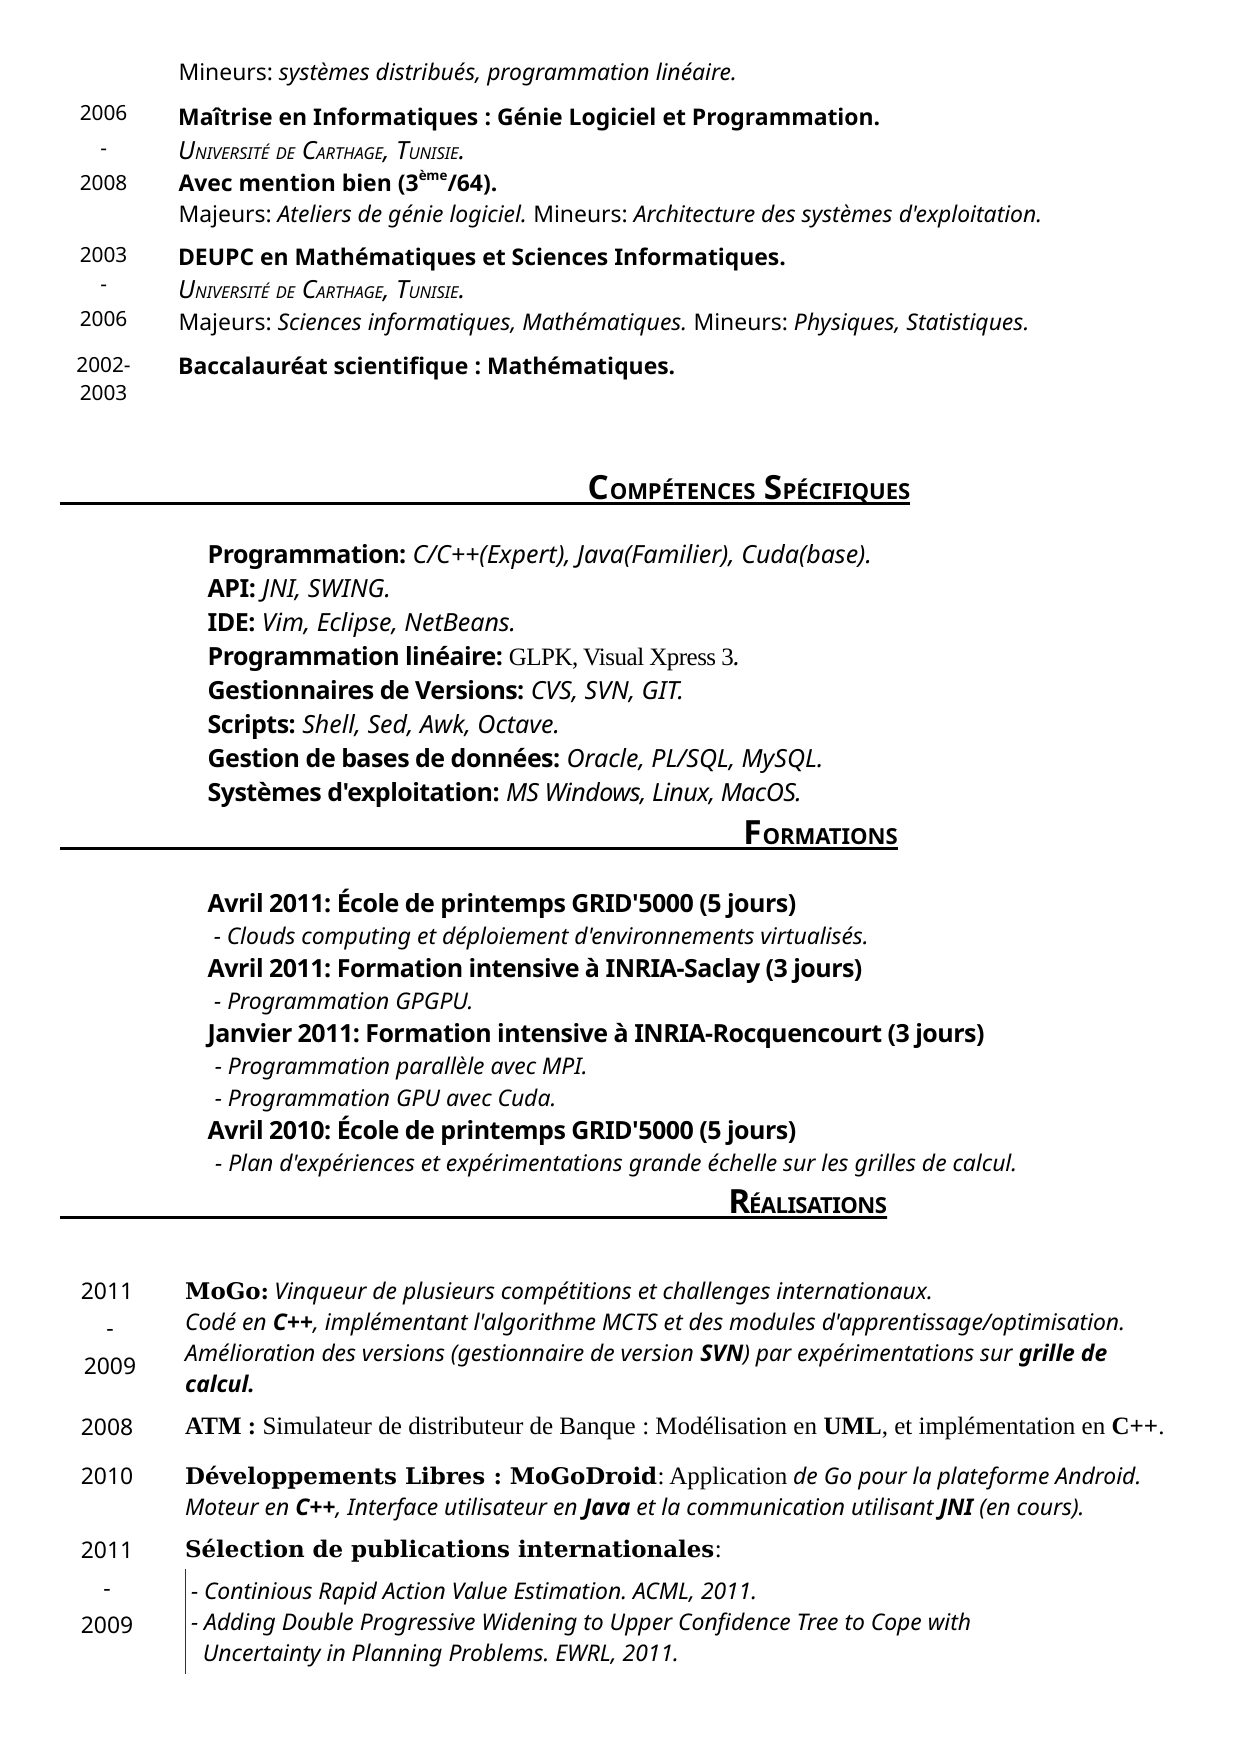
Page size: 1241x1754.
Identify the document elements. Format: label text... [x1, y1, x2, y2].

text Avril 2011: Formation intensive à INRIA-Saclay (3 jours) [60, 951, 1175, 985]
text - Plan d'expériences et expérimentations grande échelle sur les grilles de calcul. [60, 1147, 1175, 1178]
table_cell 2011 - 2009 [60, 1528, 179, 1680]
text Avril 2011: École de printemps GRID'5000 (5 jours) [60, 886, 1175, 919]
text API: JNI, SWING. [60, 570, 1175, 604]
table_cell 2006 - 2008 [60, 93, 172, 235]
table_cell DEUPC en Mathématiques et Sciences Informatiques. Université de Carthage, Tunisie. Majeurs: Sciences informatiques, Mathématiques. Mineurs: Physiques, Statistiques. [173, 235, 1175, 344]
table_cell ATM : Simulateur de distributeur de Banque : Modélisation en UML, et implémentation en C++. [179, 1405, 1175, 1454]
table_cell 2002- 2003 [60, 344, 172, 419]
text - Programmation parallèle avec MPI. [60, 1050, 1175, 1081]
text - Programmation GPGPU. [60, 985, 1175, 1016]
table_header 2011 - 2009 [60, 1269, 179, 1405]
table_cell Baccalauréat scientifique : Mathématiques. [173, 344, 1175, 419]
table_cell Maîtrise en Informatiques : Génie Logiciel et Programmation. Université de Carthage, Tunisie. Avec mention bien (3ème/64). Majeurs: Ateliers de génie logiciel. Mineurs: Architecture des systèmes d'exploitation. [173, 93, 1175, 235]
text - Programmation GPU avec Cuda. [60, 1081, 1175, 1113]
text Programmation: C/C++(Expert), Java(Familier), Cuda(base). [60, 536, 1175, 570]
text Compétences Spécifiques [60, 464, 1150, 509]
text Formations [60, 809, 1150, 854]
table_cell Développements Libres : MoGoDroid: Application de Go pour la plateforme Android. Moteur en C++, Interface utilisateur en Java et la communication utilisant JNI (en cours). [179, 1454, 1175, 1528]
table_header - Continious Rapid Action Value Estimation. ACML, 2011. - Adding Double Progressive Widening to Upper Confidence Tree to Cope with Uncertainty in Planning Problems. EWRL, 2011. [186, 1569, 1169, 1674]
table_header [60, 50, 172, 93]
text - Clouds computing et déploiement d'environnements virtualisés. [60, 919, 1175, 951]
table_cell 2010 [60, 1454, 179, 1528]
text Janvier 2011: Formation intensive à INRIA-Rocquencourt (3 jours) [60, 1016, 1175, 1050]
text Avril 2010: École de printemps GRID'5000 (5 jours) [60, 1113, 1175, 1147]
text IDE: Vim, Eclipse, NetBeans. [60, 604, 1175, 638]
table_cell Sélection de publications internationales: [179, 1528, 1175, 1680]
text Systèmes d'exploitation: MS Windows, Linux, MacOS. [60, 775, 1175, 809]
text Scripts: Shell, Sed, Awk, Octave. Gestion de bases de données: Oracle, PL/SQL, MySQL. [60, 707, 1175, 775]
text Gestionnaires de Versions: CVS, SVN, GIT. [60, 673, 1175, 707]
table_cell 2008 [60, 1405, 179, 1454]
table_header MoGo: Vinqueur de plusieurs compétitions et challenges internationaux. Codé en C++, implémentant l'algorithme MCTS et des modules d'apprentissage/optimisation. Amélioration des versions (gestionnaire de version SVN) par expérimentations sur grille de calcul. [179, 1269, 1175, 1405]
text Réalisations [60, 1178, 1150, 1223]
text Programmation linéaire: GLPK, Visual Xpress 3. [60, 638, 1175, 673]
table_header Mineurs: systèmes distribués, programmation linéaire. [173, 50, 1175, 93]
table_cell 2003 - 2006 [60, 235, 172, 344]
